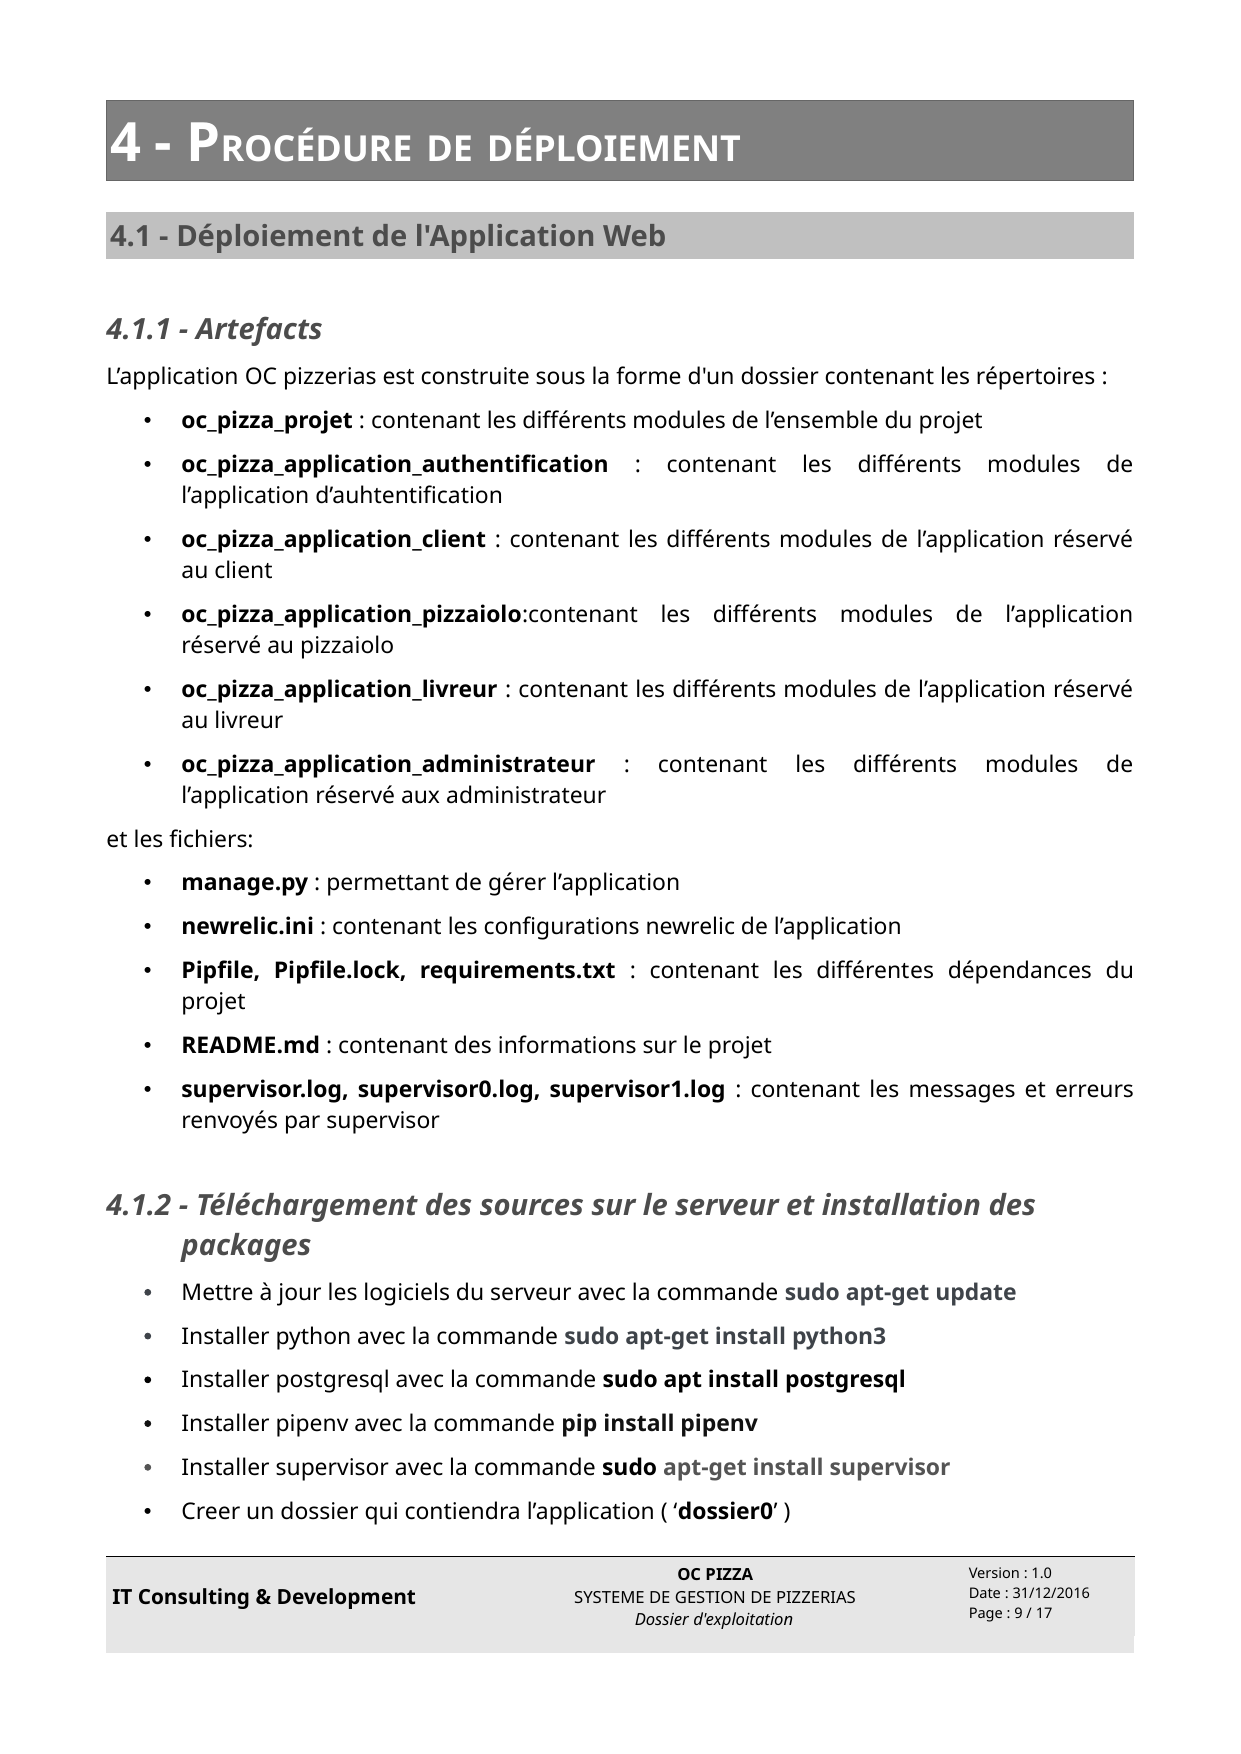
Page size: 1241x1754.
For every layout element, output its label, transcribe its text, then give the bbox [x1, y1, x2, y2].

list oc_pizza_application_livreur : contenant les différents modules de l’application réservé au livreur [144, 672, 1134, 735]
text L’application OC pizzerias est construite sous la forme d'un dossier contenant les répertoires : [106, 360, 1134, 391]
list oc_pizza_projet : contenant les différents modules de l’ensemble du projet [144, 404, 1134, 435]
list Installer supervisor avec la commande sudo apt-get install supervisor [144, 1451, 1134, 1482]
list newrelic.ini : contenant les configurations newrelic de l’application [144, 910, 1134, 941]
subtitle Artefacts [106, 308, 1134, 348]
list Installer pipenv avec la commande pip install pipenv [144, 1407, 1134, 1438]
list Pipfile, Pipfile.lock, requirements.txt : contenant les différentes dépendances du projet [144, 954, 1134, 1016]
text et les fichiers: [106, 822, 1134, 854]
list README.md : contenant des informations sur le projet [144, 1029, 1134, 1060]
list oc_pizza_application_pizzaiolo:contenant les différents modules de l’application réservé au pizzaiolo [144, 597, 1134, 660]
list oc_pizza_application_administrateur : contenant les différents modules de l’application réservé aux administrateur [144, 747, 1134, 810]
list oc_pizza_application_authentification : contenant les différents modules de l’application d’auhtentification [144, 447, 1134, 510]
list Installer python avec la commande sudo apt-get install python3 [144, 1320, 1134, 1351]
list Installer postgresql avec la commande sudo apt install postgresql [144, 1363, 1134, 1395]
subtitle Procédure de déploiement [107, 101, 1133, 180]
list manage.py : permettant de gérer l’application [144, 866, 1134, 897]
list Mettre à jour les logiciels du serveur avec la commande sudo apt-get update [144, 1276, 1134, 1307]
subtitle Déploiement de l'Application Web [107, 213, 1133, 258]
list oc_pizza_application_client : contenant les différents modules de l’application réservé au client [144, 522, 1134, 585]
subtitle Téléchargement des sources sur le serveur et installation des packages [106, 1184, 1134, 1263]
list supervisor.log, supervisor0.log, supervisor1.log : contenant les messages et erreurs renvoyés par supervisor [144, 1072, 1134, 1135]
list Creer un dossier qui contiendra l’application ( ‘dossier0’ ) [144, 1495, 1134, 1526]
